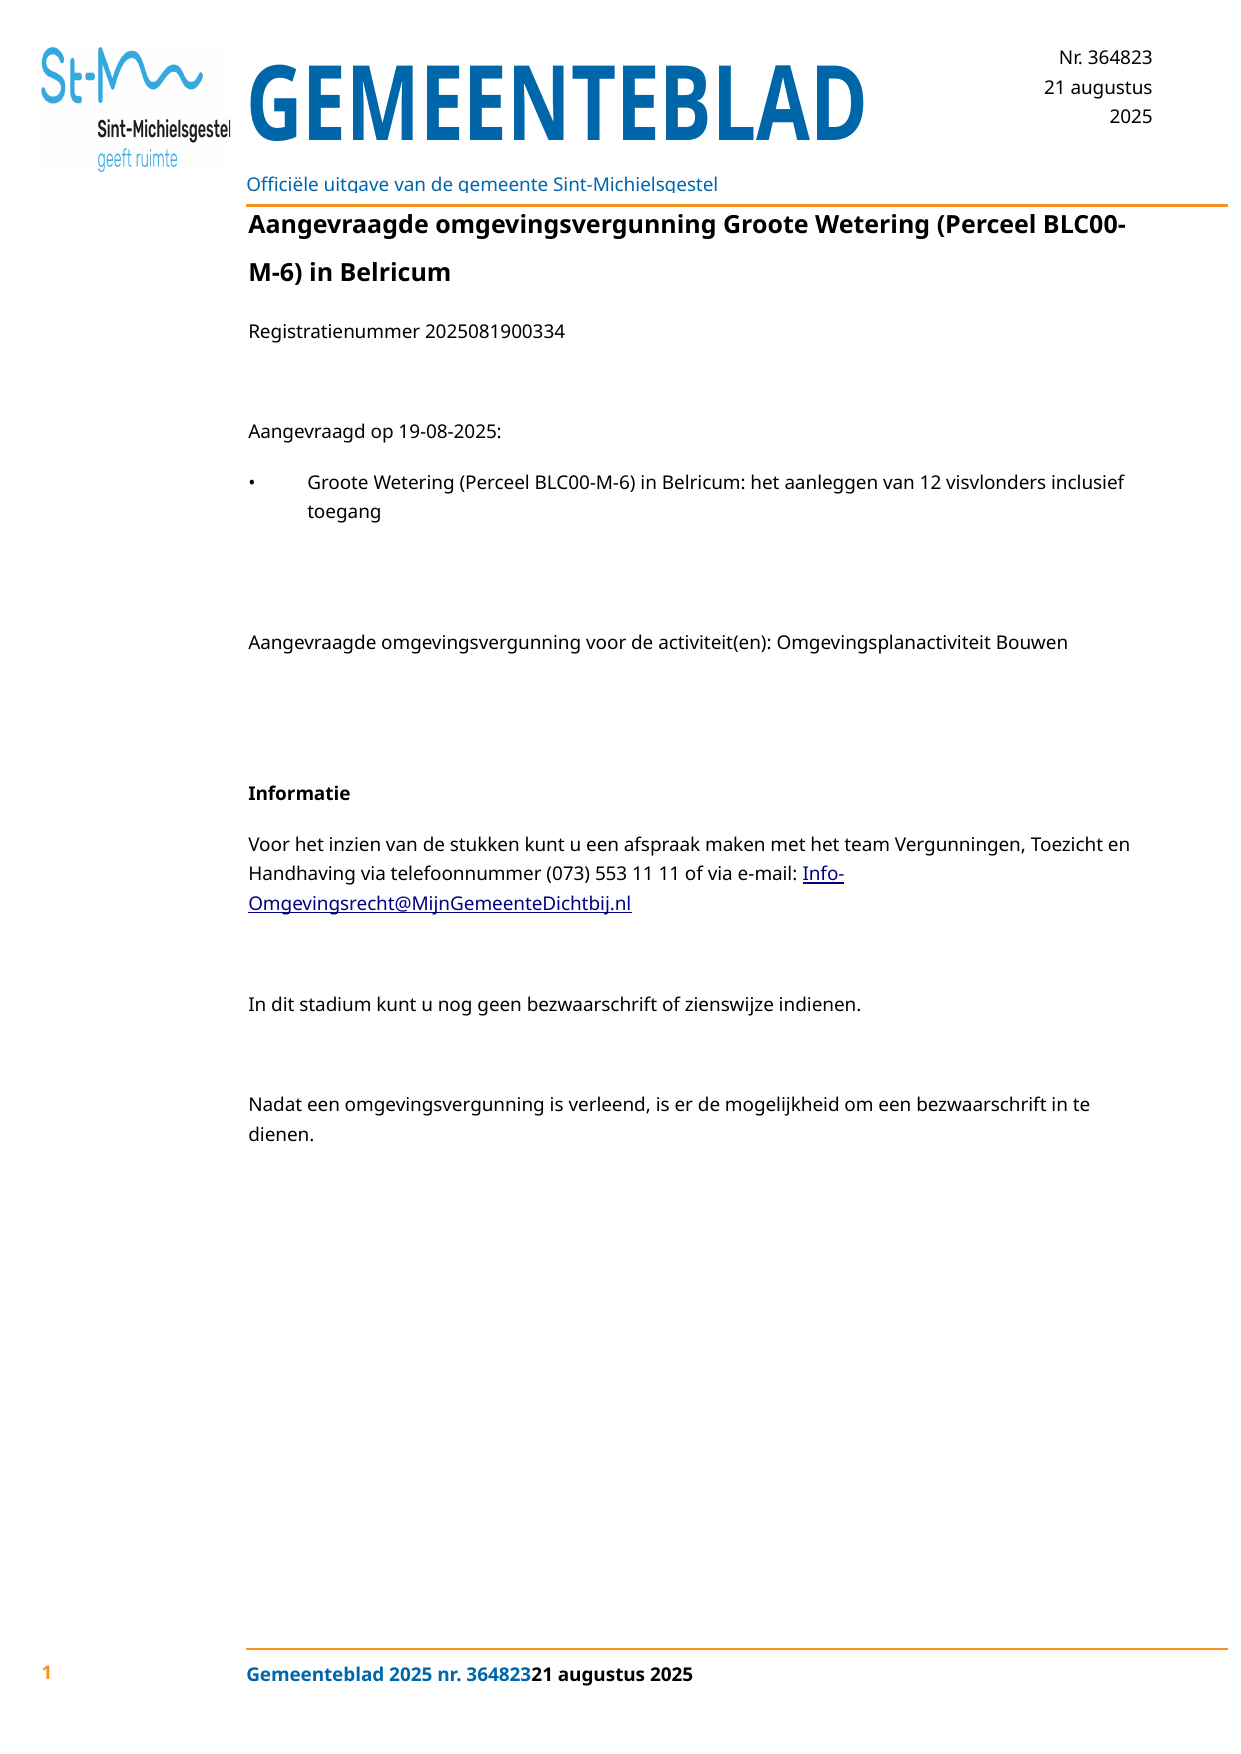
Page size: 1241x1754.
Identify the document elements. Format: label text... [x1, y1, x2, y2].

text Registratienummer 2025081900334 [248, 318, 1152, 344]
list Groote Wetering (Perceel BLC00-M-6) in Belricum: het aanleggen van 12 visvlonders inclusief toegang [248, 469, 1152, 524]
text In dit stadium kunt u nog geen bezwaarschrift of zienswijze indienen. [248, 991, 1152, 1017]
text Voor het inzien van de stukken kunt u een afspraak maken met het team Vergunningen, Toezicht en Handhaving via telefoonnummer (073) 553 11 11 of via e-mail: Info-Omgevingsrecht@MijnGemeenteDichtbij.nl [248, 831, 1152, 916]
text Nadat een omgevingsvergunning is verleend, is er de mogelijkheid om een bezwaarschrift in te dienen. [248, 1092, 1152, 1147]
text Informatie [248, 780, 1152, 806]
text Aangevraagd op 19-08-2025: [248, 419, 1152, 444]
text Aangevraagde omgevingsvergunning Groote Wetering (Perceel BLC00-M-6) in Belricum [248, 207, 1152, 288]
text Aangevraagde omgevingsvergunning voor de activiteit(en): Omgevingsplanactiviteit Bouwen [248, 629, 1152, 655]
picture [41, 47, 231, 172]
